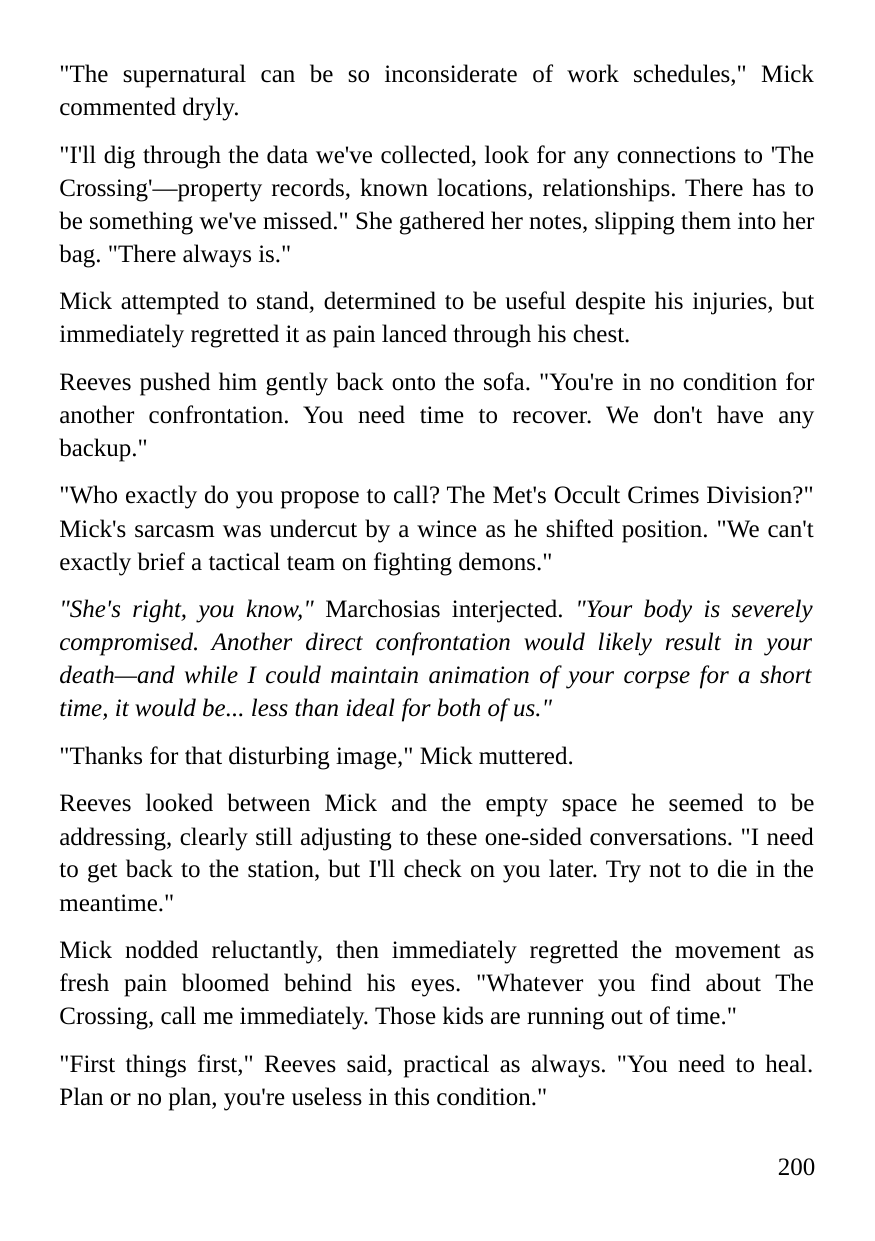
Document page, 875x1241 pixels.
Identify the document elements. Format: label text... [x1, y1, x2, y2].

text "I'll dig through the data we've collected, look for any connections to 'The Crossing'—property records, known locations, relationships. There has to be something we've missed." She gathered her notes, slipping them into her bag. "There always is." [59, 140, 815, 267]
text "The supernatural can be so inconsiderate of work schedules," Mick commented dryly. [59, 59, 815, 121]
text Mick attempted to stand, determined to be useful despite his injuries, but immediately regretted it as pain lanced through his chest. [59, 286, 815, 348]
text "Who exactly do you propose to call? The Met's Occult Crimes Division?" Mick's sarcasm was undercut by a wince as he shifted position. "We can't exactly brief a tactical team on fighting demons." [59, 481, 815, 575]
text "She's right, you know," Marchosias interjected. "Your body is severely compromised. Another direct confrontation would likely result in your death—and while I could maintain animation of your corpse for a short time, it would be... less than ideal for both of us." [59, 594, 815, 722]
text "Thanks for that disturbing image," Mick muttered. [59, 741, 815, 770]
text Reeves pushed him gently back onto the sofa. "You're in no condition for another confrontation. You need time to recover. We don't have any backup." [59, 367, 815, 462]
text "First things first," Reeves said, practical as always. "You need to heal. Plan or no plan, you're useless in this condition." [59, 1049, 815, 1111]
text Mick nodded reluctantly, then immediately regretted the movement as fresh pain bloomed behind his eyes. "Whatever you find about The Crossing, call me immediately. Those kids are running out of time." [59, 935, 815, 1030]
text Reeves looked between Mick and the empty space he seemed to be addressing, clearly still adjusting to these one-sided conversations. "I need to get back to the station, but I'll check on you later. Try not to die in the meantime." [59, 788, 815, 916]
